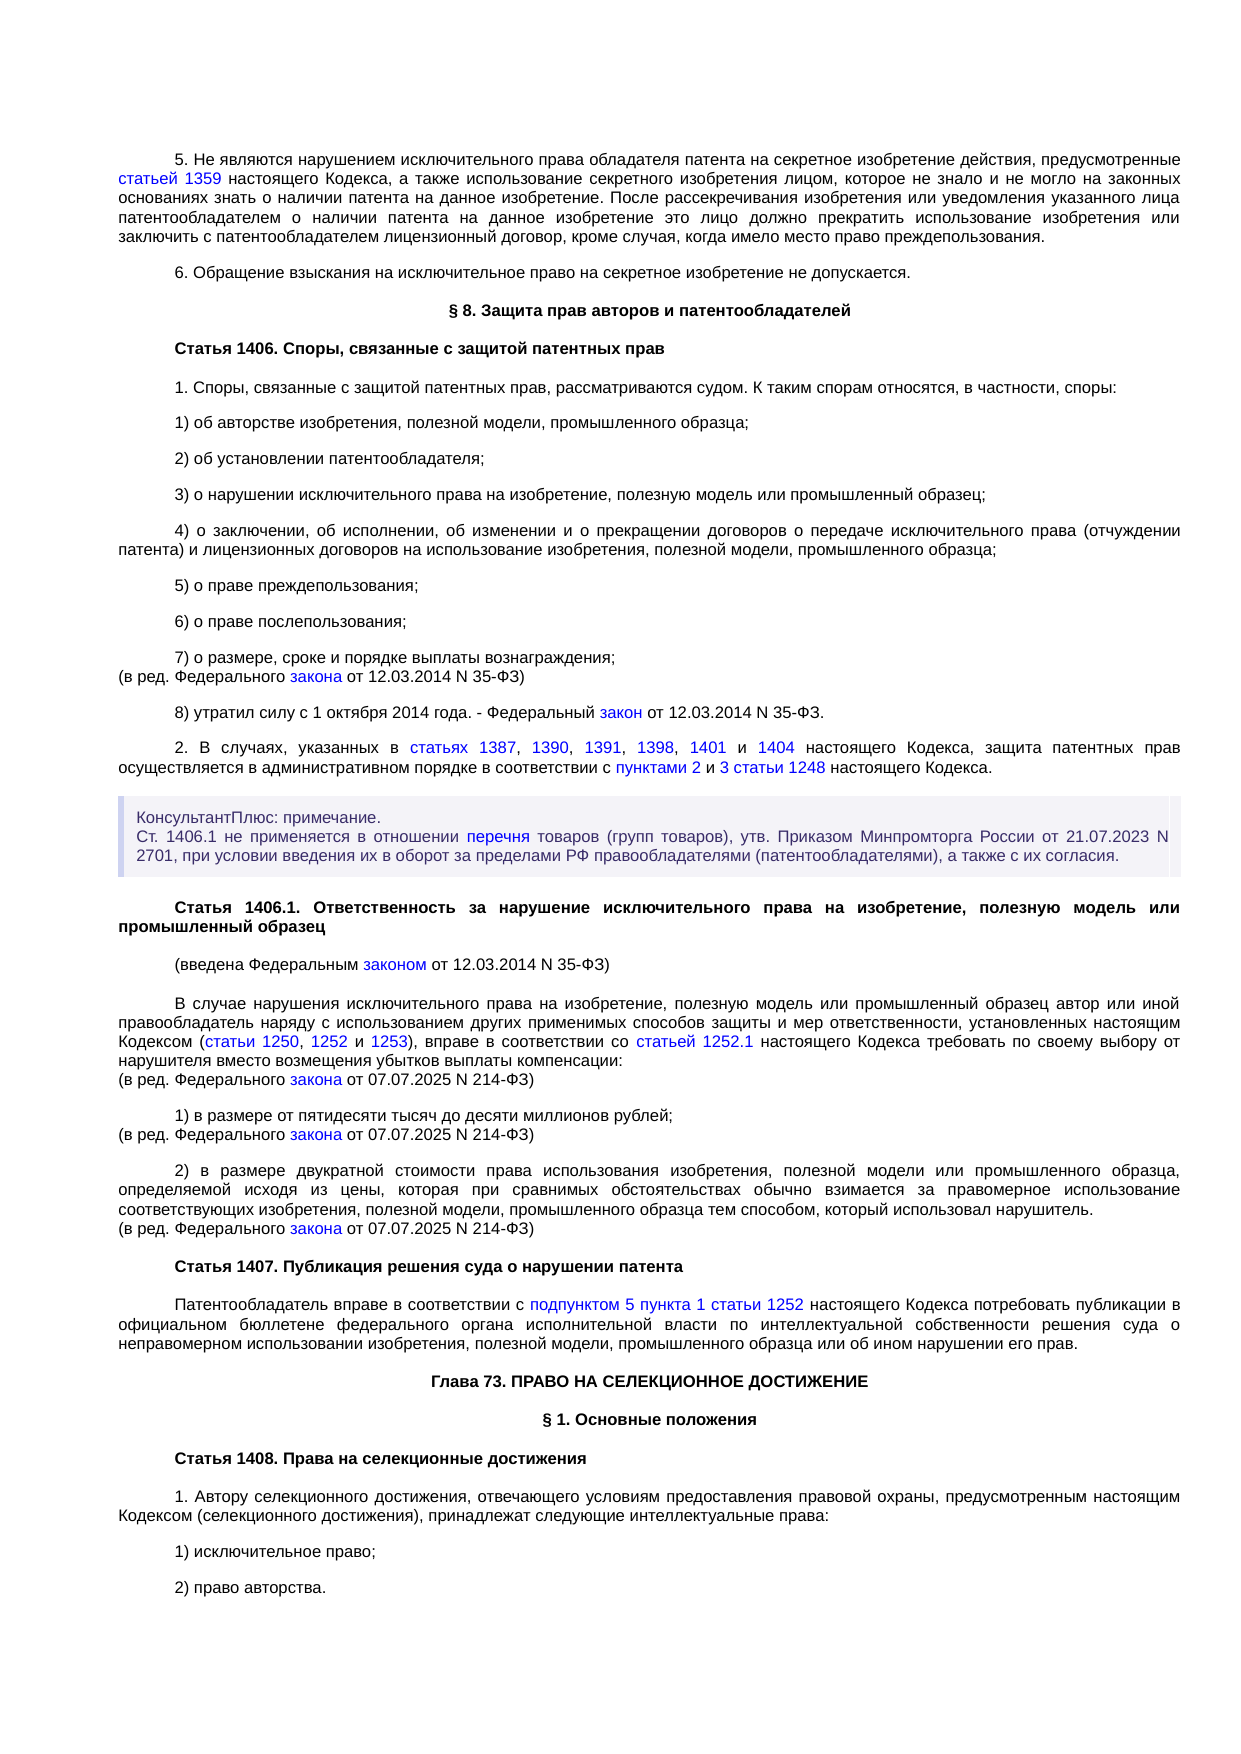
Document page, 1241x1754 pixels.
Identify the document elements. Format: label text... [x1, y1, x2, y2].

text 4) о заключении, об исполнении, об изменении и о прекращении договоров о передаче исключительного права (отчуждении патента) и лицензионных договоров на использование изобретения, полезной модели, промышленного образца; [118, 521, 1181, 559]
subtitle § 8. Защита прав авторов и патентообладателей [118, 301, 1181, 320]
text (введена Федеральным законом от 12.03.2014 N 35-ФЗ) [118, 955, 1181, 974]
text 1) об авторстве изобретения, полезной модели, промышленного образца; [118, 413, 1181, 432]
subtitle Статья 1408. Права на селекционные достижения [118, 1448, 1181, 1468]
text 1. Автору селекционного достижения, отвечающего условиям предоставления правовой охраны, предусмотренным настоящим Кодексом (селекционного достижения), принадлежат следующие интеллектуальные права: [118, 1487, 1181, 1525]
subtitle Глава 73. ПРАВО НА СЕЛЕКЦИОННОЕ ДОСТИЖЕНИЕ [118, 1372, 1181, 1391]
text (в ред. Федерального закона от 07.07.2025 N 214-ФЗ) [118, 1070, 1181, 1089]
text 1) в размере от пятидесяти тысяч до десяти миллионов рублей; [118, 1106, 1181, 1125]
text 1. Споры, связанные с защитой патентных прав, рассматриваются судом. К таким спорам относятся, в частности, споры: [118, 377, 1181, 397]
table_header [124, 796, 136, 877]
text (в ред. Федерального закона от 07.07.2025 N 214-ФЗ) [118, 1125, 1181, 1144]
text 2. В случаях, указанных в статьях 1387, 1390, 1391, 1398, 1401 и 1404 настоящего Кодекса, защита патентных прав осуществляется в административном порядке в соответствии с пунктами 2 и 3 статьи 1248 настоящего Кодекса. [118, 738, 1181, 777]
text Патентообладатель вправе в соответствии с подпунктом 5 пункта 1 статьи 1252 настоящего Кодекса потребовать публикации в официальном бюллетене федерального органа исполнительной власти по интеллектуальной собственности решения суда о неправомерном использовании изобретения, полезной модели, промышленного образца или об ином нарушении его прав. [118, 1295, 1181, 1353]
subtitle Статья 1406. Споры, связанные с защитой патентных прав [118, 339, 1181, 358]
text 5) о праве преждепользования; [118, 576, 1181, 595]
table_header КонсультантПлюс: примечание. Ст. 1406.1 не применяется в отношении перечня товаров (групп товаров), утв. Приказом Минпромторга России от 21.07.2023 N 2701, при условии введения их в оборот за пределами РФ правообладателями (патентообладателями), а также с их согласия. [136, 796, 1169, 877]
text 6) о праве послепользования; [118, 612, 1181, 631]
subtitle Статья 1406.1. Ответственность за нарушение исключительного права на изобретение, полезную модель или промышленный образец [118, 898, 1181, 936]
text 2) право авторства. [118, 1578, 1181, 1597]
text В случае нарушения исключительного права на изобретение, полезную модель или промышленный образец автор или иной правообладатель наряду с использованием других применимых способов защиты и мер ответственности, установленных настоящим Кодексом (статьи 1250, 1252 и 1253), вправе в соответствии со статьей 1252.1 настоящего Кодекса требовать по своему выбору от нарушителя вместо возмещения убытков выплаты компенсации: [118, 993, 1181, 1070]
table_header [1170, 796, 1181, 877]
text 3) о нарушении исключительного права на изобретение, полезную модель или промышленный образец; [118, 485, 1181, 504]
text 7) о размере, сроке и порядке выплаты вознаграждения; [118, 647, 1181, 667]
text 2) в размере двукратной стоимости права использования изобретения, полезной модели или промышленного образца, определяемой исходя из цены, которая при сравнимых обстоятельствах обычно взимается за правомерное использование соответствующих изобретения, полезной модели, промышленного образца тем способом, который использовал нарушитель. [118, 1161, 1181, 1218]
subtitle § 1. Основные положения [118, 1410, 1181, 1429]
text (в ред. Федерального закона от 07.07.2025 N 214-ФЗ) [118, 1218, 1181, 1238]
text 1) исключительное право; [118, 1542, 1181, 1561]
text 2) об установлении патентообладателя; [118, 449, 1181, 468]
text 5. Не являются нарушением исключительного права обладателя патента на секретное изобретение действия, предусмотренные статьей 1359 настоящего Кодекса, а также использование секретного изобретения лицом, которое не знало и не могло на законных основаниях знать о наличии патента на данное изобретение. После рассекречивания изобретения или уведомления указанного лица патентообладателем о наличии патента на данное изобретение это лицо должно прекратить использование изобретения или заключить с патентообладателем лицензионный договор, кроме случая, когда имело место право преждепользования. [118, 150, 1181, 246]
text (в ред. Федерального закона от 12.03.2014 N 35-ФЗ) [118, 667, 1181, 686]
table_header [118, 796, 124, 877]
text 8) утратил силу с 1 октября 2014 года. - Федеральный закон от 12.03.2014 N 35-ФЗ. [118, 702, 1181, 722]
subtitle Статья 1407. Публикация решения суда о нарушении патента [118, 1257, 1181, 1276]
text 6. Обращение взыскания на исключительное право на секретное изобретение не допускается. [118, 262, 1181, 282]
